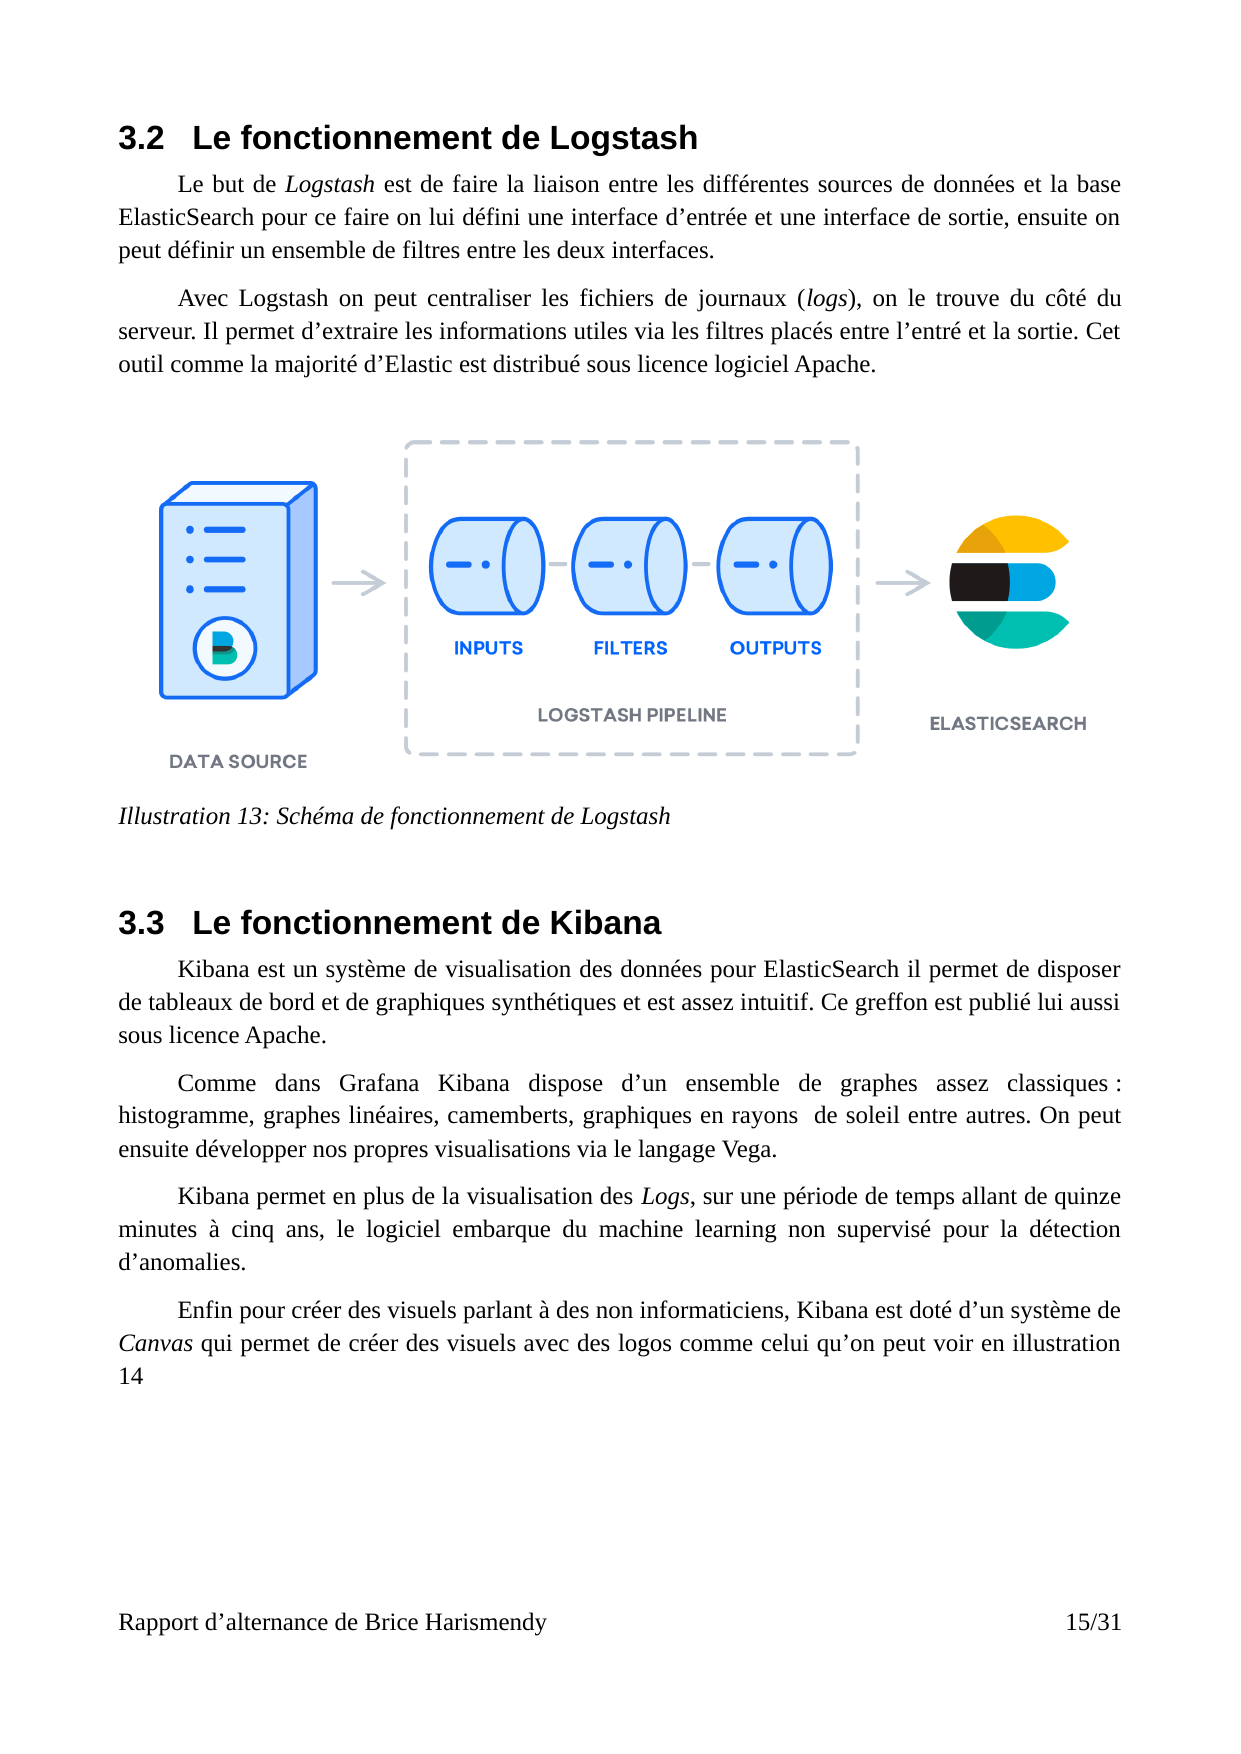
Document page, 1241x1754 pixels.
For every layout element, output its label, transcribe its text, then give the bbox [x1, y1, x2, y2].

text Comme dans Grafana Kibana dispose d’un ensemble de graphes assez classiques : histogramme, graphes linéaires, camemberts, graphiques en rayons de soleil entre autres. On peut ensuite développer nos propres visualisations via le langage Vega. [118, 1068, 1122, 1162]
subtitle Le fonctionnement de Logstash [118, 118, 1122, 157]
text Enfin pour créer des visuels parlant à des non informaticiens, Kibana est doté d’un système de Canvas qui permet de créer des visuels avec des logos comme celui qu’on peut voir en illustration 14 [118, 1295, 1122, 1390]
picture [118, 427, 1123, 796]
text Kibana est un système de visualisation des données pour ElasticSearch il permet de disposer de tableaux de bord et de graphiques synthétiques et est assez intuitif. Ce greffon est publié lui aussi sous licence Apache. [118, 954, 1122, 1049]
text Avec Logstash on peut centraliser les fichiers de journaux (logs), on le trouve du côté du serveur. Il permet d’extraire les informations utiles via les filtres placés entre l’entré et la sortie. Cet outil comme la majorité d’Elastic est distribué sous licence logiciel Apache. [118, 283, 1122, 378]
text Le but de Logstash est de faire la liaison entre les différentes sources de données et la base ElasticSearch pour ce faire on lui défini une interface d’entrée et une interface de sortie, ensuite on peut définir un ensemble de filtres entre les deux interfaces. [118, 169, 1122, 264]
subtitle Le fonctionnement de Kibana [118, 903, 1122, 941]
text Illustration 13: Schéma de fonctionnement de Logstash [118, 796, 1122, 830]
text Kibana permet en plus de la visualisation des Logs, sur une période de temps allant de quinze minutes à cinq ans, le logiciel embarque du machine learning non supervisé pour la détection d’anomalies. [118, 1181, 1122, 1276]
